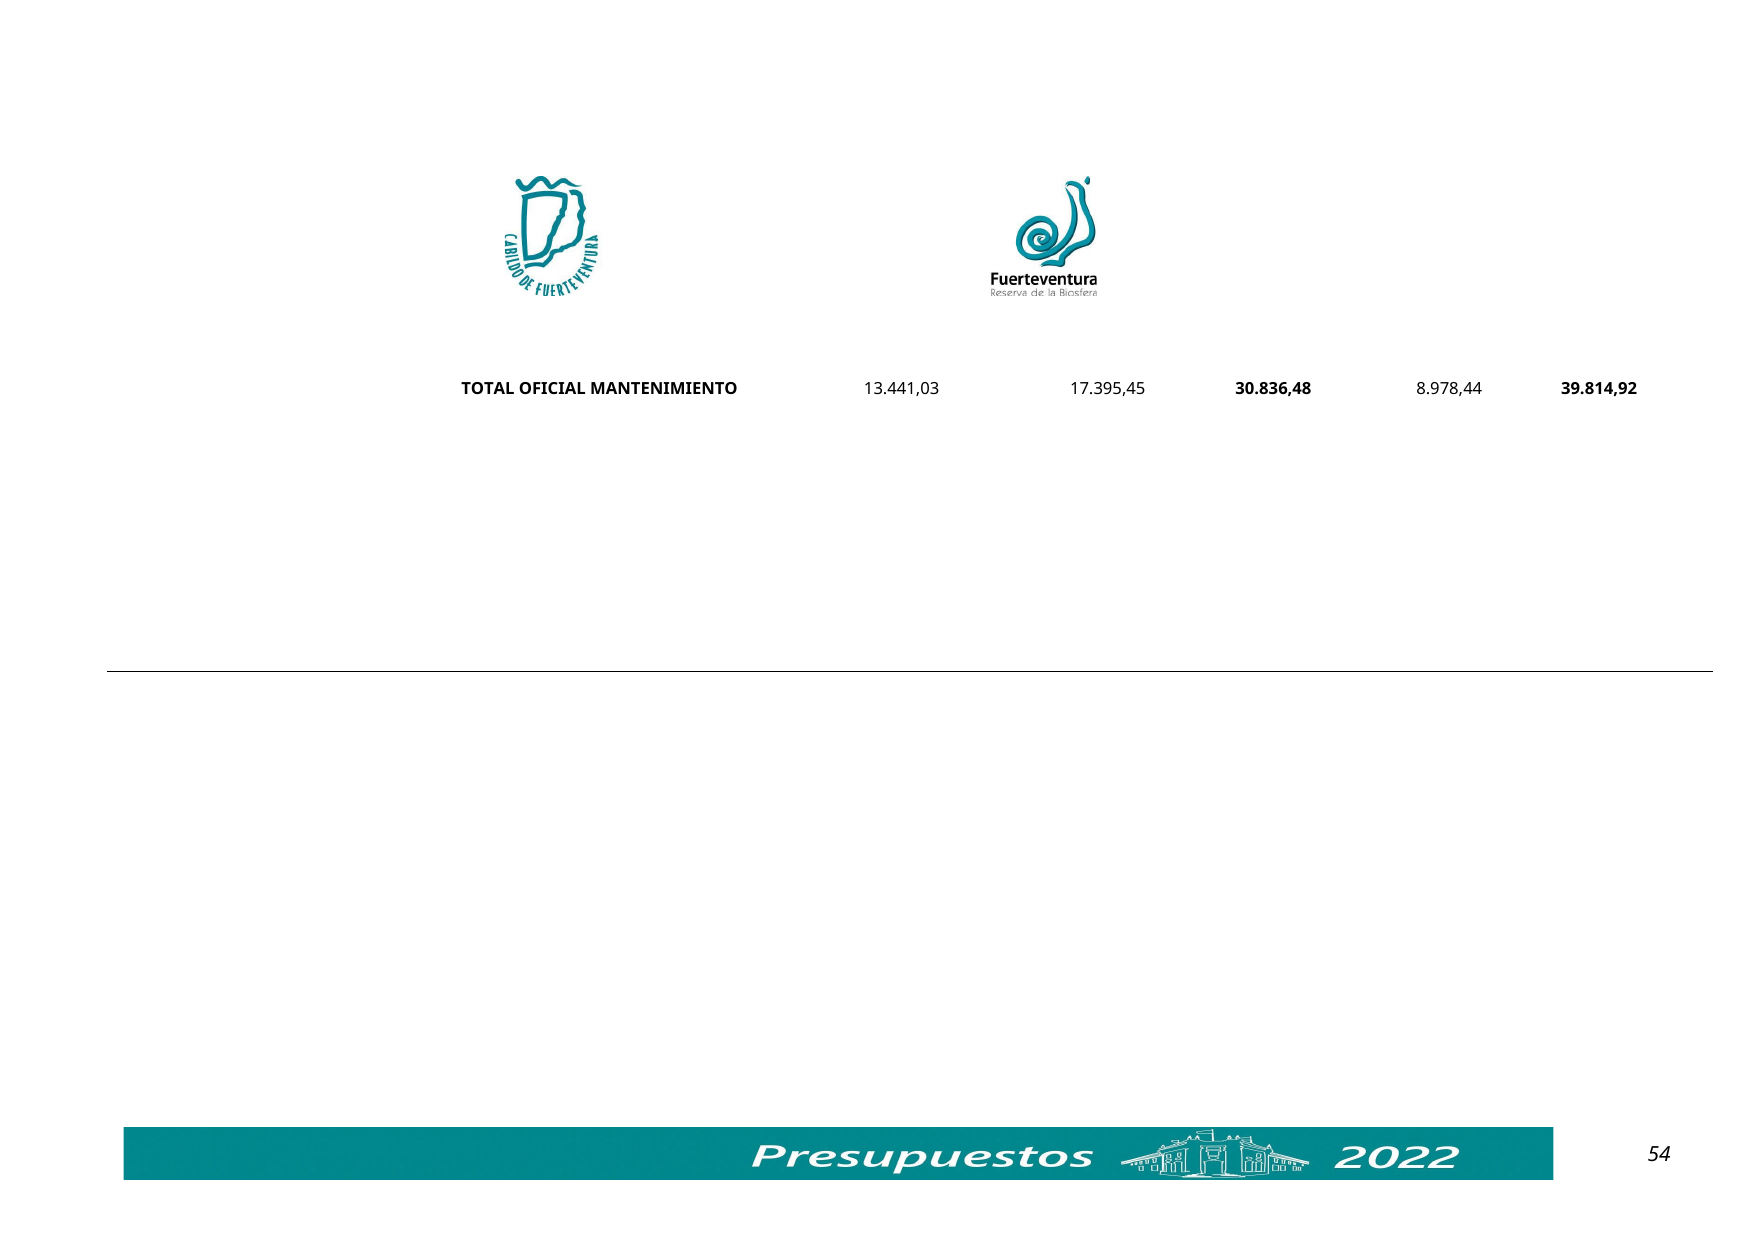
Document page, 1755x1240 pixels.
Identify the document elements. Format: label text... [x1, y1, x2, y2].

table_cell [131, 365, 458, 407]
table_cell 13.441,03 [821, 365, 993, 407]
table_cell 17.395,45 [993, 365, 1193, 407]
table_cell [60, 365, 131, 407]
table_cell TOTAL OFICIAL MANTENIMIENTO [458, 365, 821, 407]
table_cell 8.978,44 [1364, 365, 1523, 407]
table_cell 30.836,48 [1193, 365, 1364, 407]
table_cell 39.814,92 [1523, 365, 1671, 407]
